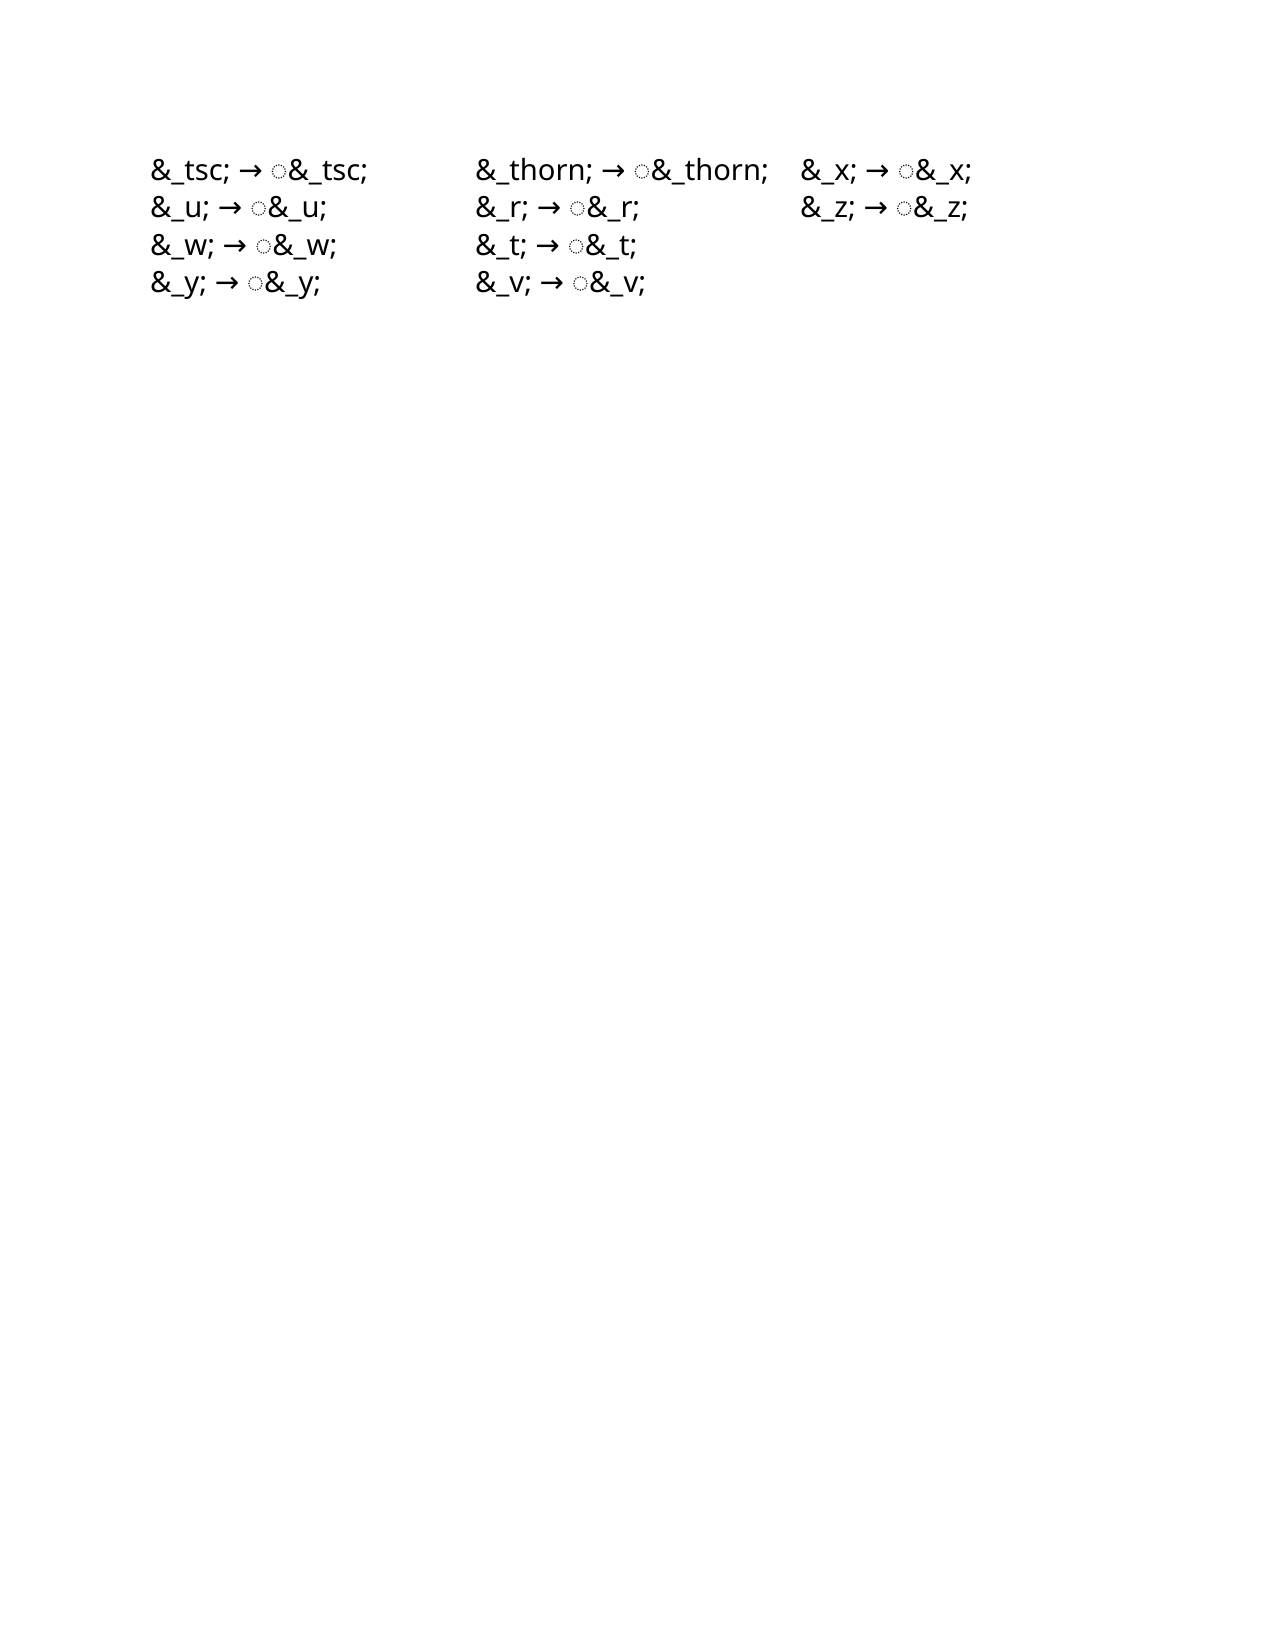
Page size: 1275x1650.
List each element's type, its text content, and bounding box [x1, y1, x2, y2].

text &_r; → ◌&_r; [475, 187, 800, 225]
text &_w; → ◌&_w; [150, 225, 475, 262]
text &_tsc; → ◌&_tsc; [150, 150, 475, 187]
text &_t; → ◌&_t; [475, 225, 800, 262]
text &_y; → ◌&_y; [150, 262, 475, 300]
text &_thorn; → ◌&_thorn; [475, 150, 800, 187]
text &_z; → ◌&_z; [800, 187, 1125, 225]
text &_v; → ◌&_v; [475, 262, 800, 300]
text &_u; → ◌&_u; [150, 187, 475, 225]
text &_x; → ◌&_x; [800, 150, 1125, 187]
